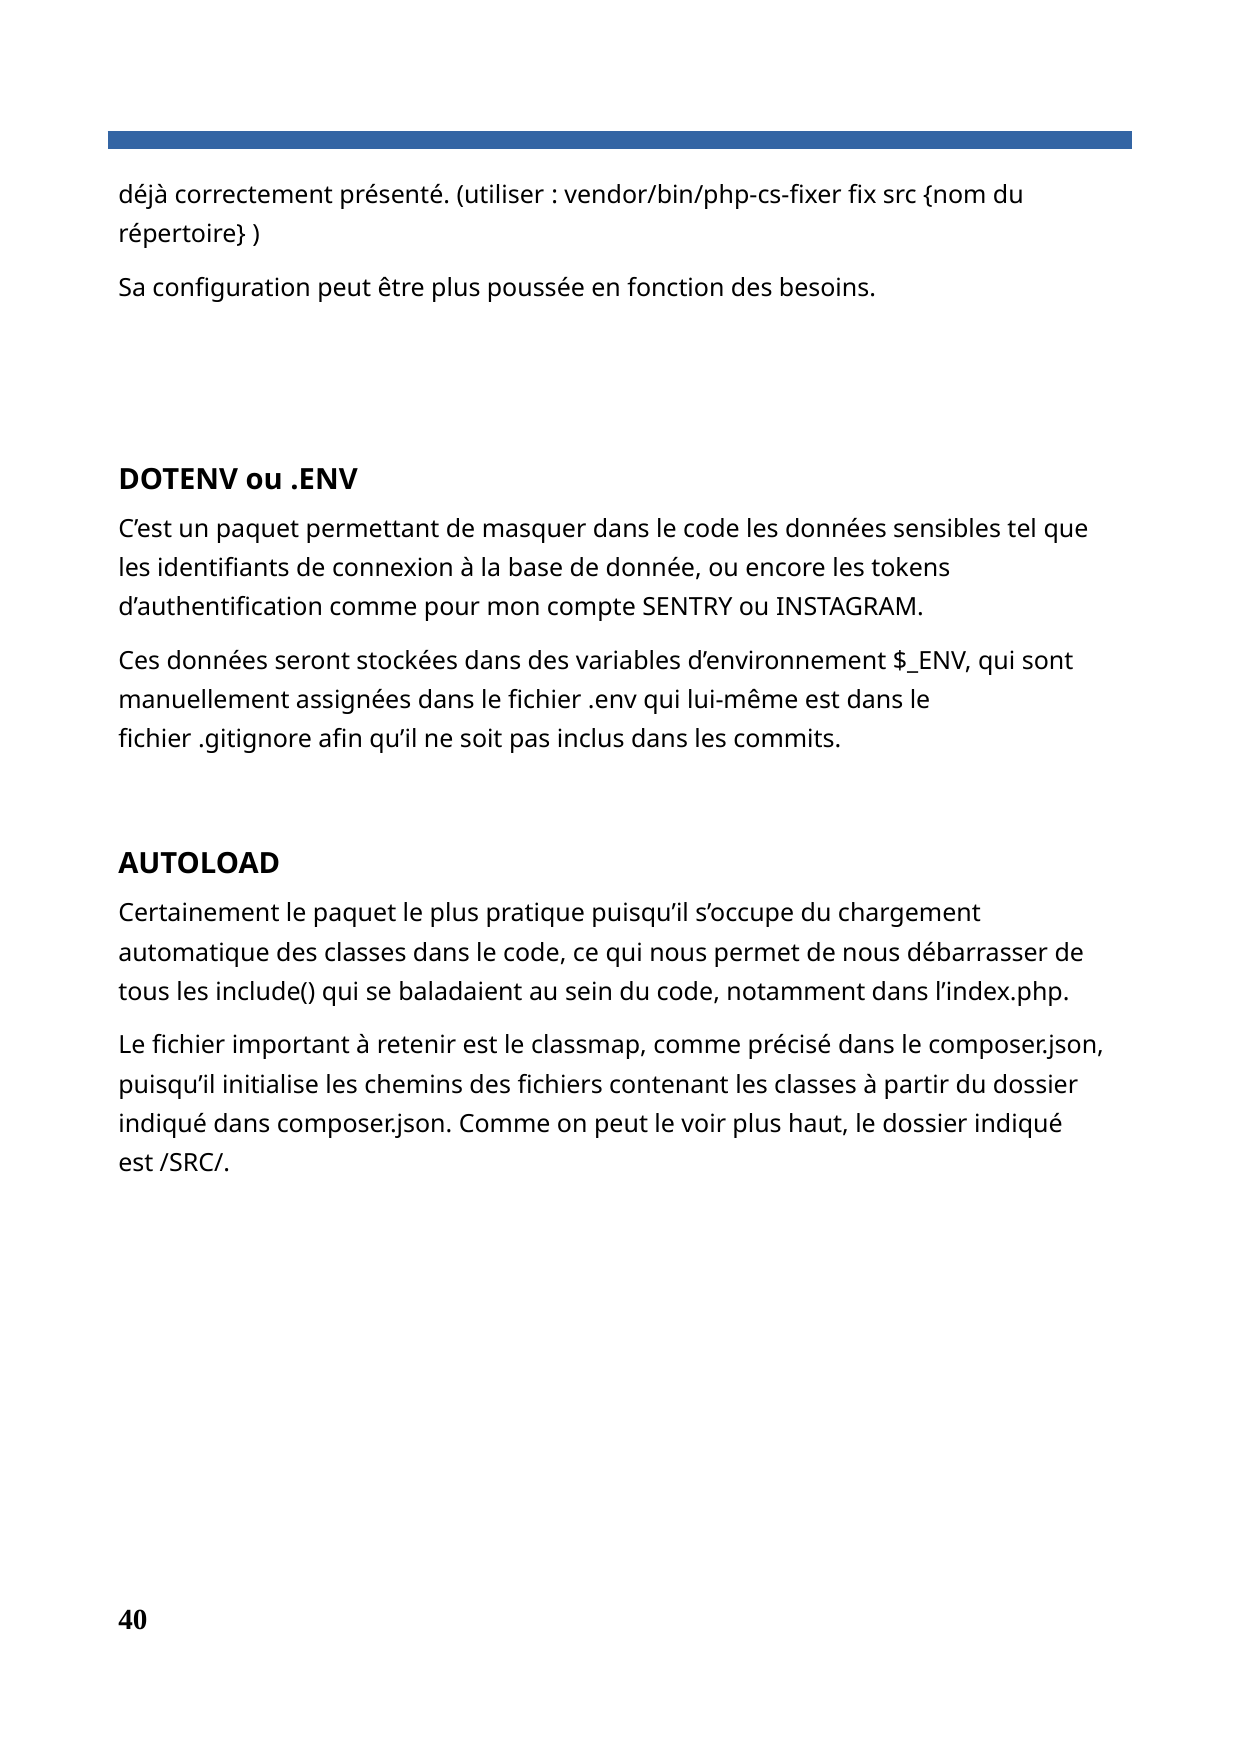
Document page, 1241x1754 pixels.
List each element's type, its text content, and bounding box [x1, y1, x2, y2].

text Ces données seront stockées dans des variables d’environnement $_ENV, qui sont manuellement assignées dans le fichier .env qui lui-même est dans le fichier .gitignore afin qu’il ne soit pas inclus dans les commits. [118, 642, 1122, 755]
text Sa configuration peut être plus poussée en fonction des besoins. [118, 269, 1122, 303]
text déjà correctement présenté. (utiliser : vendor/bin/php-cs-fixer fix src {nom du répertoire} ) [118, 176, 1122, 249]
text C’est un paquet permettant de masquer dans le code les données sensibles tel que les identifiants de connexion à la base de donnée, ou encore les tokens d’authentification comme pour mon compte SENTRY ou INSTAGRAM. [118, 510, 1122, 623]
subtitle AUTOLOAD [118, 843, 1122, 882]
text Certainement le paquet le plus pratique puisqu’il s’occupe du chargement automatique des classes dans le code, ce qui nous permet de nous débarrasser de tous les include() qui se baladaient au sein du code, notamment dans l’index.php. [118, 895, 1122, 1007]
subtitle DOTENV ou .ENV [118, 458, 1122, 498]
text Le fichier important à retenir est le classmap, comme précisé dans le composer.json, puisqu’il initialise les chemins des fichiers contenant les classes à partir du dossier indiqué dans composer.json. Comme on peut le voir plus haut, le dossier indiqué est /SRC/. [118, 1027, 1122, 1179]
